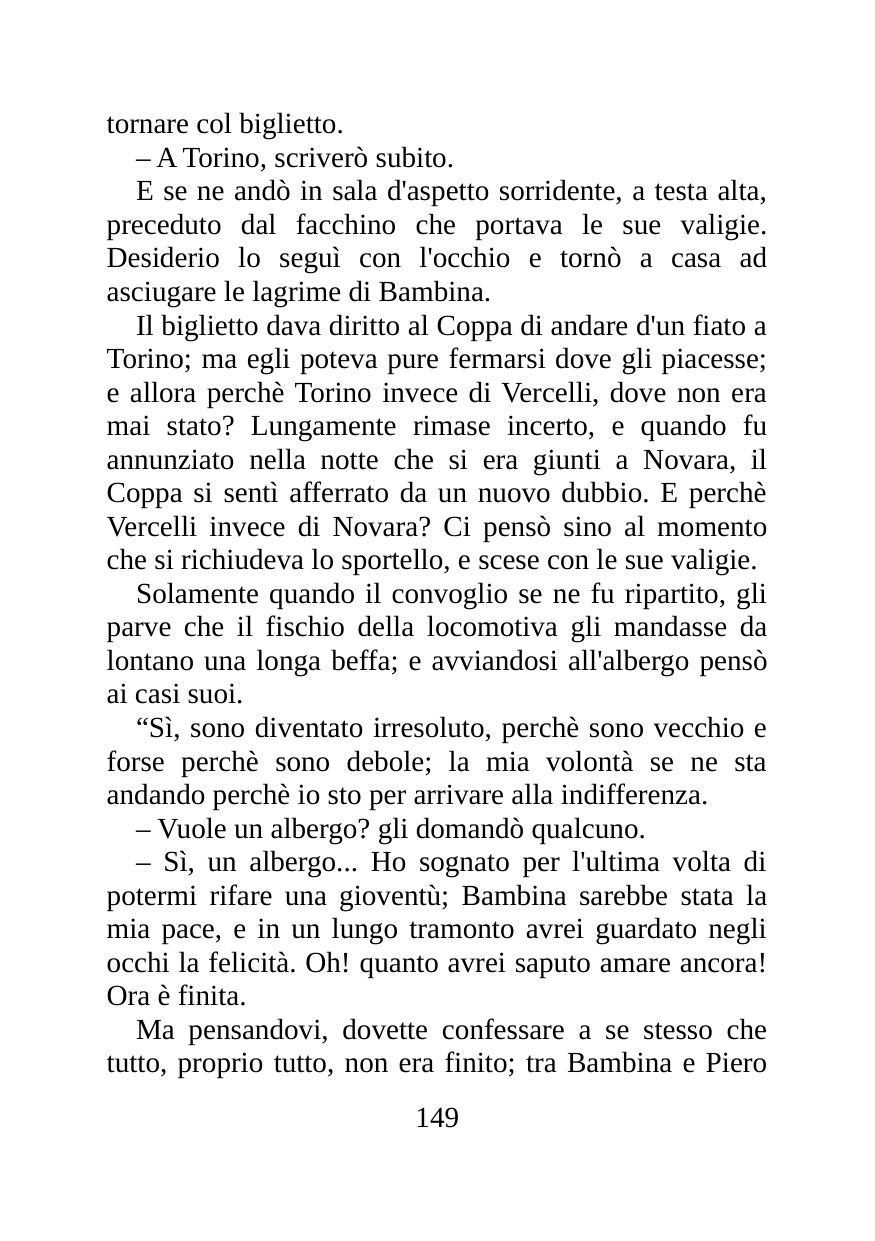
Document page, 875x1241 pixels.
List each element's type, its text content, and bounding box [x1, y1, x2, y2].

text tornare col biglietto. [106, 106, 768, 140]
text ‒ Sì, un albergo... Ho sognato per l'ultima volta di potermi rifare una gioventù; Bambina sarebbe stata la mia pace, e in un lungo tramonto avrei guardato negli occhi la felicità. Oh! quanto avrei saputo amare ancora! Ora è finita. [106, 844, 768, 1012]
text ‒ Vuole un albergo? gli domandò qualcuno. [106, 811, 768, 844]
text E se ne andò in sala d'aspetto sorridente, a testa alta, preceduto dal facchino che portava le sue valigie. Desiderio lo seguì con l'occhio e tornò a casa ad asciugare le lagrime di Bambina. [106, 173, 768, 308]
text ‒ A Torino, scriverò subito. [106, 140, 768, 173]
text “Sì, sono diventato irresoluto, perchè sono vecchio e forse perchè sono debole; la mia volontà se ne sta andando perchè io sto per arrivare alla indifferenza. [106, 710, 768, 811]
text Il biglietto dava diritto al Coppa di andare d'un fiato a Torino; ma egli poteva pure fermarsi dove gli piacesse; e allora perchè Torino invece di Vercelli, dove non era mai stato? Lungamente rimase incerto, e quando fu annunziato nella notte che si era giunti a Novara, il Coppa si sentì afferrato da un nuovo dubbio. E perchè Vercelli invece di Novara? Ci pensò sino al momento che si richiudeva lo sportello, e scese con le sue valigie. [106, 308, 768, 576]
text Ma pensandovi, dovette confessare a se stesso che tutto, proprio tutto, non era finito; tra Bambina e Piero [106, 1012, 768, 1079]
text Solamente quando il convoglio se ne fu ripartito, gli parve che il fischio della locomotiva gli mandasse da lontano una longa beffa; e avviandosi all'albergo pensò ai casi suoi. [106, 576, 768, 710]
